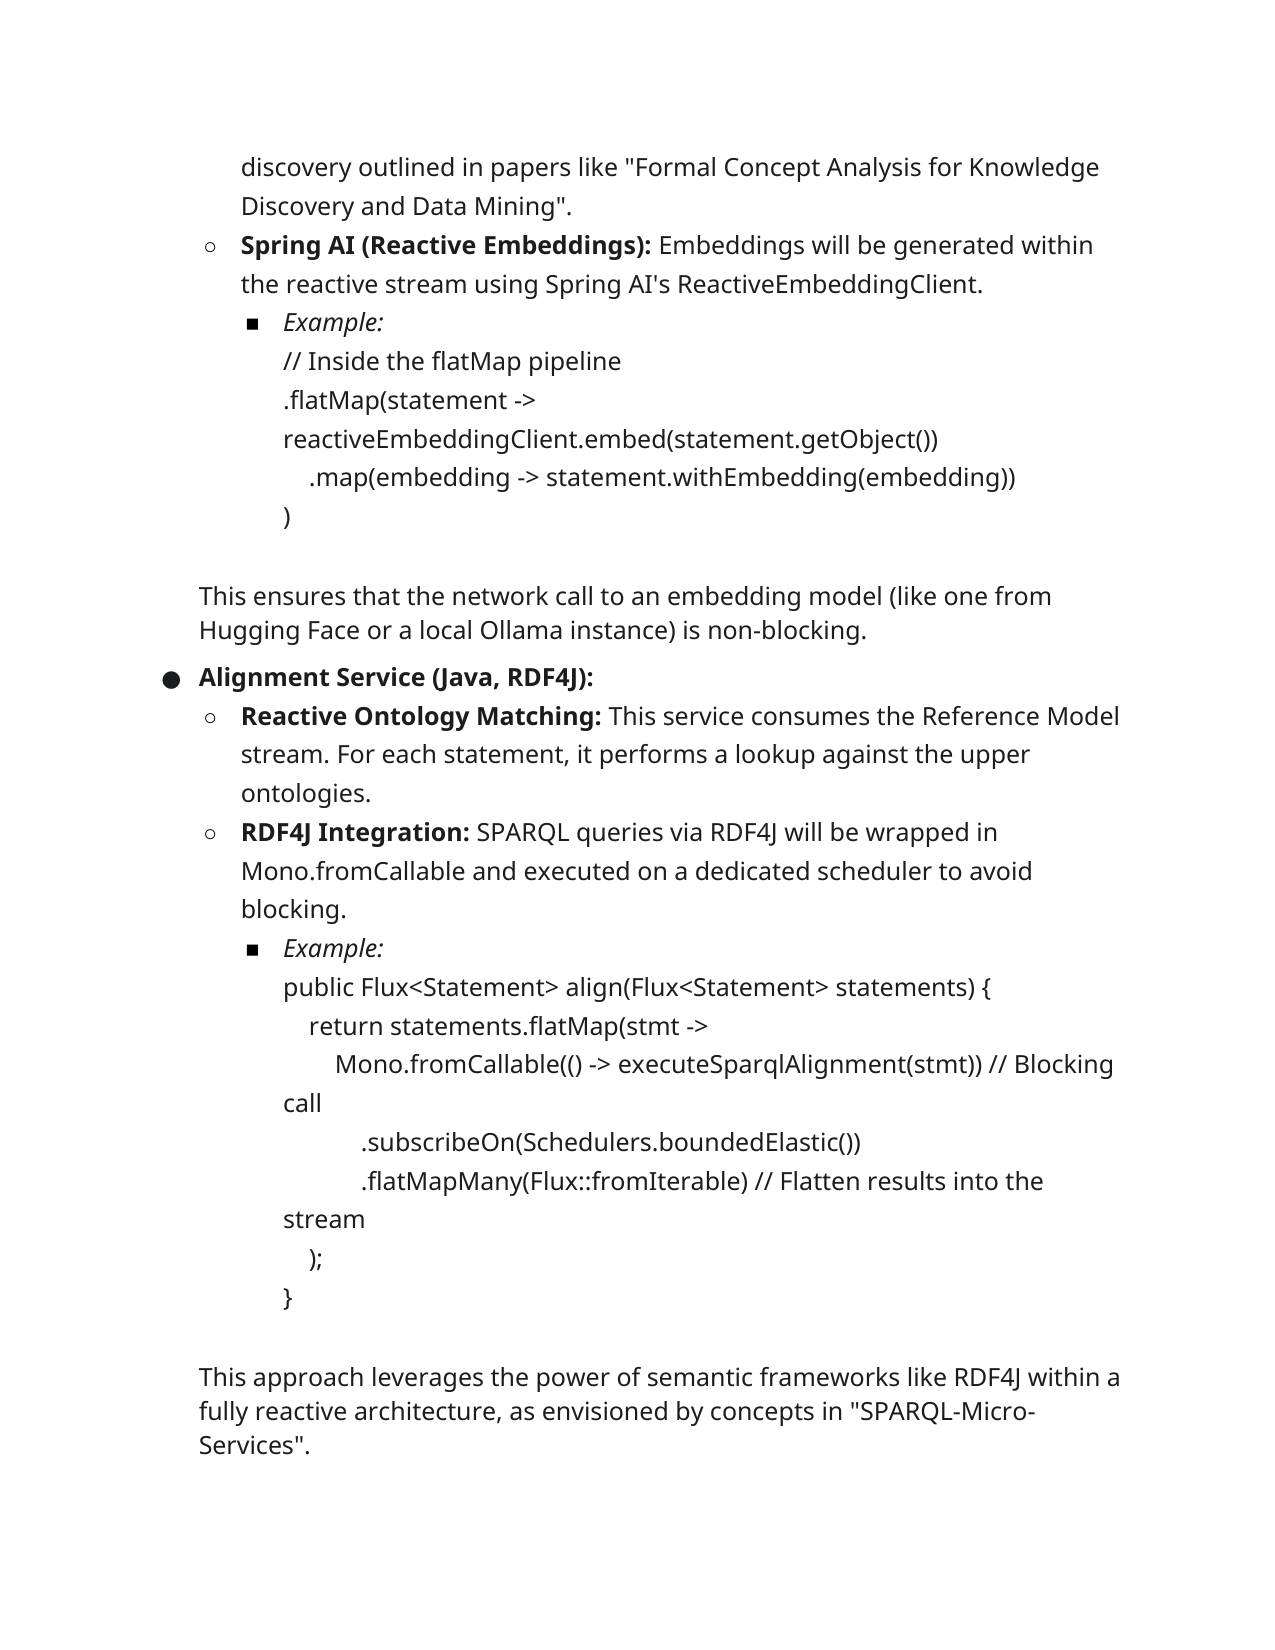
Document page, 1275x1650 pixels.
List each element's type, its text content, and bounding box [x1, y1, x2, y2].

list Alignment Service (Java, RDF4J): [161, 659, 1125, 694]
list discovery outlined in papers like "Formal Concept Analysis for Knowledge Discovery and Data Mining". [203, 150, 1125, 223]
text This approach leverages the power of semantic frameworks like RDF4J within a fully reactive architecture, as envisioned by concepts in "SPARQL-Micro-Services". [198, 1360, 1125, 1462]
list Spring AI (Reactive Embeddings): Embeddings will be generated within the reactive stream using Spring AI's ReactiveEmbeddingClient. [203, 227, 1125, 300]
list Example: public Flux<Statement> align(Flux<Statement> statements) { return statements.flatMap(stmt -> Mono.fromCallable(() -> executeSparqlAlignment(stmt)) // Blocking call .subscribeOn(Schedulers.boundedElastic()) .flatMapMany(Flux::fromIterable) // Flatten results into the stream ); } [245, 931, 1125, 1344]
list RDF4J Integration: SPARQL queries via RDF4J will be wrapped in Mono.fromCallable and executed on a dedicated scheduler to avoid blocking. [203, 814, 1125, 926]
text This ensures that the network call to an embedding model (like one from Hugging Face or a local Ollama instance) is non-blocking. [198, 579, 1125, 647]
list Example: // Inside the flatMap pipeline .flatMap(statement -> reactiveEmbeddingClient.embed(statement.getObject()) .map(embedding -> statement.withEmbedding(embedding)) ) [245, 305, 1125, 563]
list Reactive Ontology Matching: This service consumes the Reference Model stream. For each statement, it performs a lookup against the upper ontologies. [203, 698, 1125, 810]
